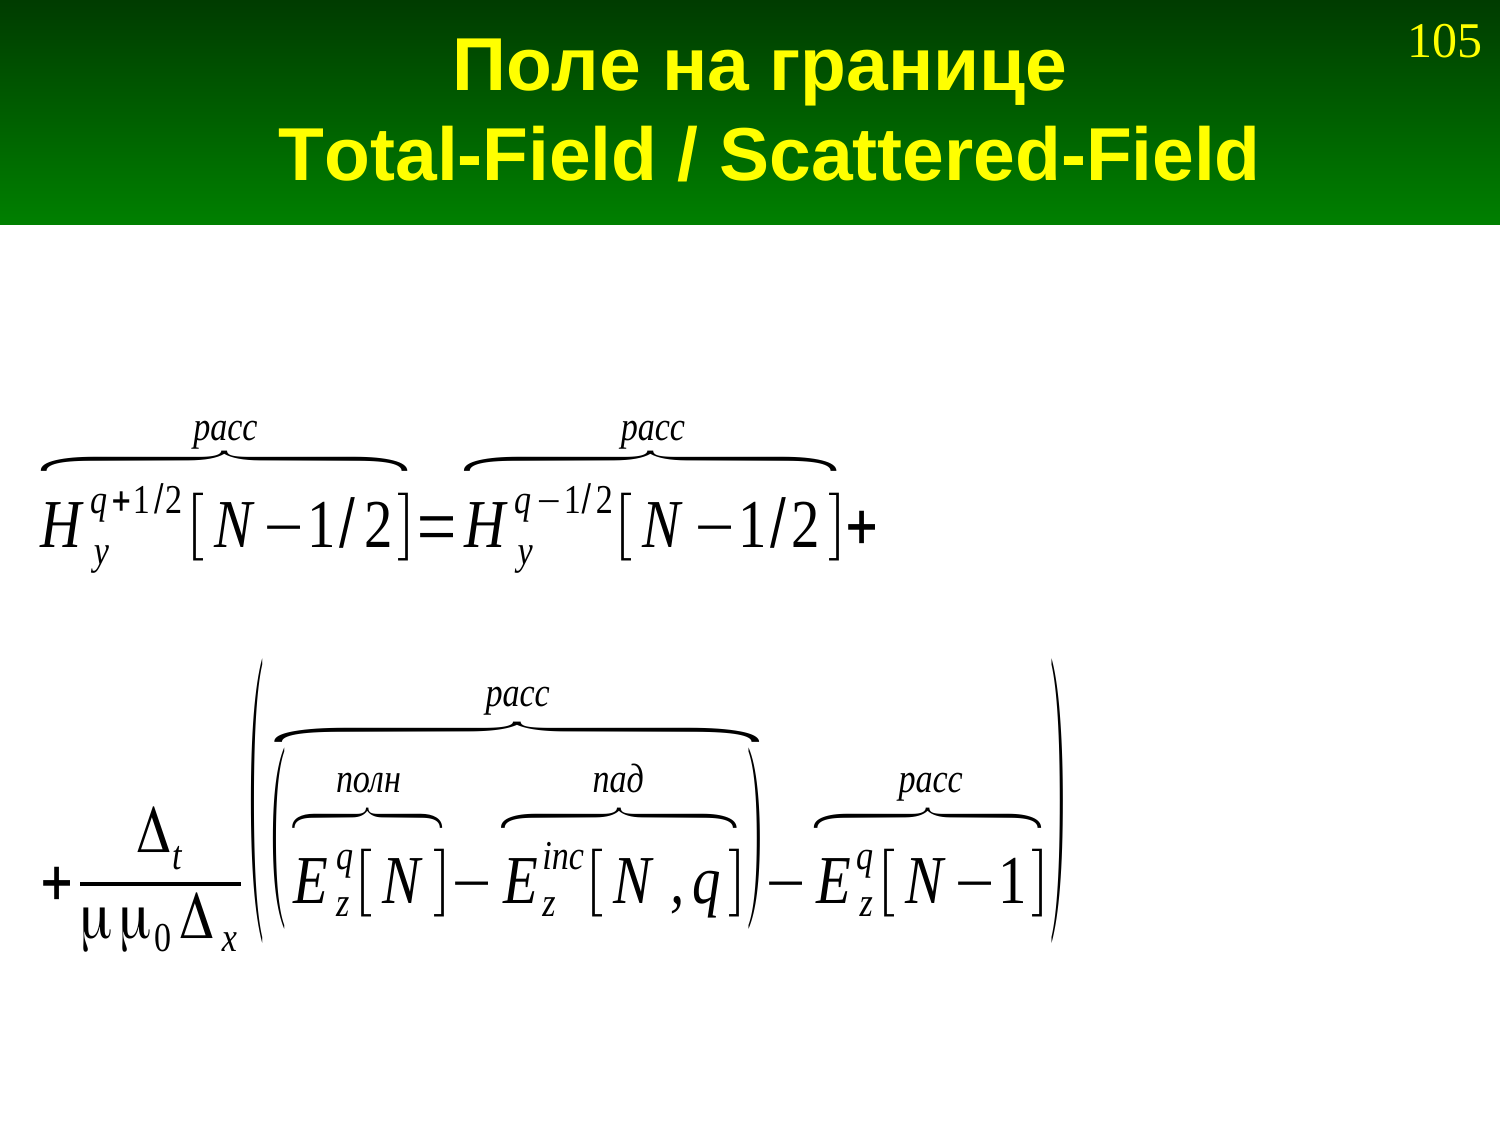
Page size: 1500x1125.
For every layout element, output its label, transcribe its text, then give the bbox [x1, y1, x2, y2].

title Поле на границе Total-Field / Scattered-Field [100, 7, 1441, 204]
chart [18, 401, 1083, 962]
